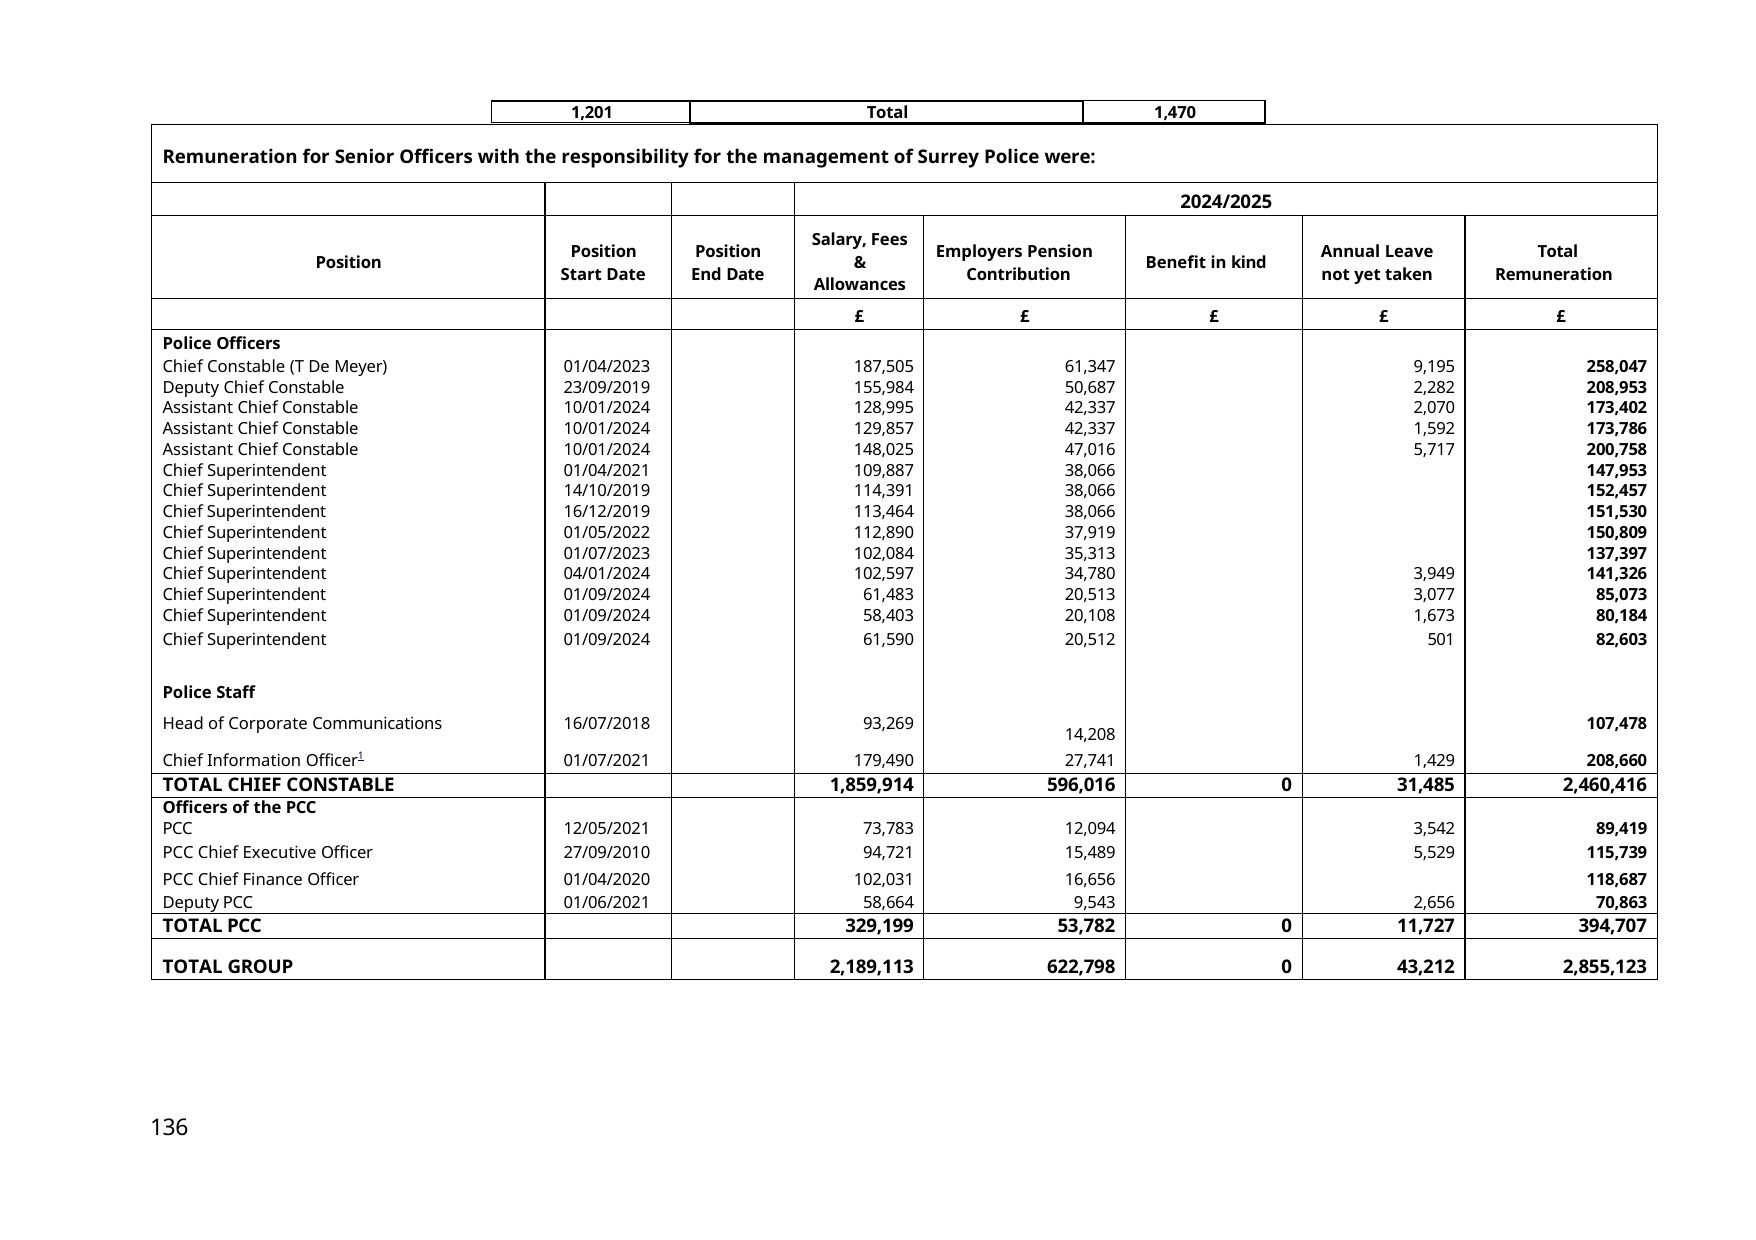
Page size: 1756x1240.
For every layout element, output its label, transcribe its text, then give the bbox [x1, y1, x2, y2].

table_cell [546, 774, 671, 797]
table_cell [672, 299, 794, 329]
table_cell 10/01/2024 [546, 439, 671, 460]
table_cell Chief Information Officer1 [152, 745, 544, 773]
table_cell [1303, 522, 1464, 543]
table_cell 129,857 [795, 419, 923, 439]
table_cell [1126, 798, 1302, 913]
table_header Remuneration for Senior Officers with the responsibility for the management of Surrey Police were: [152, 125, 1657, 182]
table_cell 0 [1126, 774, 1302, 797]
table_cell [795, 798, 923, 818]
table_cell 148,025 [795, 439, 923, 460]
table_cell 01/05/2022 [546, 522, 671, 543]
table_cell [1303, 706, 1464, 745]
table_cell Benefit in kind [1126, 216, 1302, 297]
table_cell £ [1126, 299, 1302, 329]
table_cell [672, 183, 794, 214]
table_cell [152, 299, 544, 329]
table_cell 114,391 [795, 481, 923, 502]
table_cell 137,397 [1466, 543, 1657, 564]
table_cell 173,786 [1466, 419, 1657, 439]
table_cell 38,066 [924, 502, 1125, 522]
table_cell 173,402 [1466, 398, 1657, 419]
table_cell 0 [1126, 914, 1302, 937]
table_cell [924, 663, 1125, 706]
table_cell [1303, 863, 1464, 890]
table_cell 2,460,416 [1466, 774, 1657, 797]
table_cell 118,687 [1466, 863, 1657, 890]
table_cell [924, 798, 1125, 818]
table_cell [1303, 663, 1464, 706]
table_cell 31,485 [1303, 774, 1464, 797]
table_cell Position [152, 216, 544, 297]
table_cell [795, 330, 923, 355]
table_cell Chief Superintendent [152, 502, 544, 522]
table_cell 01/06/2021 [546, 890, 671, 913]
table_cell 10/01/2024 [546, 419, 671, 439]
table_cell Employers Pension Contribution [924, 216, 1125, 297]
table_cell 208,953 [1466, 377, 1657, 398]
table_cell 2,656 [1303, 890, 1464, 913]
table_cell 01/04/2021 [546, 460, 671, 481]
table_cell 501 [1303, 626, 1464, 663]
table_cell 42,337 [924, 419, 1125, 439]
table_cell Total [691, 102, 1082, 122]
table_cell 102,031 [795, 863, 923, 890]
table_cell 47,016 [924, 439, 1125, 460]
table_cell 5,529 [1303, 839, 1464, 863]
table_cell TOTAL PCC [152, 914, 544, 937]
table_cell 16/07/2018 [546, 706, 671, 745]
table_cell 115,739 [1466, 839, 1657, 863]
table_cell 61,483 [795, 585, 923, 605]
table_cell TOTAL CHIEF CONSTABLE [152, 774, 544, 797]
table_cell 94,721 [795, 839, 923, 863]
table_cell 93,269 [795, 706, 923, 745]
table_cell 200,758 [1466, 439, 1657, 460]
table_cell Assistant Chief Constable [152, 398, 544, 419]
table_cell Chief Superintendent [152, 522, 544, 543]
table_cell PCC Chief Executive Officer [152, 839, 544, 863]
table_cell 152,457 [1466, 481, 1657, 502]
table_cell 1,859,914 [795, 774, 923, 797]
table_cell 150,809 [1466, 522, 1657, 543]
table_cell Total Remuneration [1466, 216, 1657, 297]
table_cell 20,108 [924, 605, 1125, 626]
table_cell 14/10/2019 [546, 481, 671, 502]
table_cell 70,863 [1466, 890, 1657, 913]
table_cell Officers of the PCC [152, 798, 544, 818]
table_cell 329,199 [795, 914, 923, 937]
table_cell [546, 183, 671, 214]
table_cell 1,201 [492, 102, 689, 122]
table_cell 155,984 [795, 377, 923, 398]
table_cell 01/07/2021 [546, 745, 671, 773]
table_cell 35,313 [924, 543, 1125, 564]
table_cell 85,073 [1466, 585, 1657, 605]
table_cell [1303, 502, 1464, 522]
table_cell 147,953 [1466, 460, 1657, 481]
table_cell 0 [1126, 939, 1302, 979]
table_cell Assistant Chief Constable [152, 439, 544, 460]
table_cell 43,212 [1303, 939, 1464, 979]
table_cell 16/12/2019 [546, 502, 671, 522]
table_cell Chief Superintendent [152, 460, 544, 481]
table_cell [795, 663, 923, 706]
table_cell 89,419 [1466, 819, 1657, 839]
table_cell [546, 914, 671, 937]
table_cell 38,066 [924, 481, 1125, 502]
table_cell 2,070 [1303, 398, 1464, 419]
table_cell 53,782 [924, 914, 1125, 937]
table_cell 3,949 [1303, 564, 1464, 584]
table_cell Annual Leave not yet taken [1303, 216, 1464, 297]
table_cell [672, 798, 794, 913]
table_cell Police Officers [152, 330, 544, 355]
table_cell [1303, 460, 1464, 481]
table_cell 58,664 [795, 890, 923, 913]
table_cell 3,077 [1303, 585, 1464, 605]
table_cell 1,673 [1303, 605, 1464, 626]
table_cell 394,707 [1466, 914, 1657, 937]
table_cell 27/09/2010 [546, 839, 671, 863]
table_cell 01/04/2020 [546, 863, 671, 890]
table_cell 9,195 [1303, 355, 1464, 377]
table_cell £ [795, 299, 923, 329]
table_cell Chief Superintendent [152, 481, 544, 502]
table_cell £ [1303, 299, 1464, 329]
table_cell 151,530 [1466, 502, 1657, 522]
table_cell [1466, 663, 1657, 706]
table_cell Chief Superintendent [152, 605, 544, 626]
table_cell 1,429 [1303, 745, 1464, 773]
table_cell [1303, 330, 1464, 355]
table_cell PCC [152, 819, 544, 839]
table_cell Deputy Chief Constable [152, 377, 544, 398]
table_cell 34,780 [924, 564, 1125, 584]
table_cell 109,887 [795, 460, 923, 481]
table_cell 1,592 [1303, 419, 1464, 439]
table_cell Police Staff [152, 663, 544, 706]
table_cell [1303, 543, 1464, 564]
table_cell 01/07/2023 [546, 543, 671, 564]
table_cell [1126, 330, 1302, 773]
table_cell Assistant Chief Constable [152, 419, 544, 439]
table_cell Chief Superintendent [152, 626, 544, 663]
table_cell Chief Superintendent [152, 564, 544, 584]
table_cell 112,890 [795, 522, 923, 543]
table_cell 42,337 [924, 398, 1125, 419]
table_cell [546, 798, 671, 818]
table_cell 2024/2025 [795, 183, 1657, 214]
table_cell [546, 330, 671, 355]
table_cell [672, 939, 794, 979]
table_cell Deputy PCC [152, 890, 544, 913]
table_cell Position Start Date [546, 216, 671, 297]
table_cell 73,783 [795, 819, 923, 839]
table_cell 61,347 [924, 355, 1125, 377]
table_cell 2,855,123 [1466, 939, 1657, 979]
table_cell [672, 914, 794, 937]
table_cell 2,282 [1303, 377, 1464, 398]
table_cell 1,470 [1084, 101, 1264, 122]
table_cell 16,656 [924, 863, 1125, 890]
table_cell TOTAL GROUP [152, 939, 544, 979]
table_cell 01/09/2024 [546, 605, 671, 626]
table_cell 208,660 [1466, 745, 1657, 773]
table_cell 3,542 [1303, 819, 1464, 839]
table_cell 11,727 [1303, 914, 1464, 937]
table_cell Position End Date [672, 216, 794, 297]
table_cell 128,995 [795, 398, 923, 419]
table_cell 15,489 [924, 839, 1125, 863]
table_cell 179,490 [795, 745, 923, 773]
table_cell 20,513 [924, 585, 1125, 605]
table_cell [1466, 798, 1657, 818]
table_cell 5,717 [1303, 439, 1464, 460]
table_cell PCC Chief Finance Officer [152, 863, 544, 890]
table_cell [546, 299, 671, 329]
table_cell 01/09/2024 [546, 585, 671, 605]
table_cell [924, 330, 1125, 355]
table_cell 102,084 [795, 543, 923, 564]
table_cell 2,189,113 [795, 939, 923, 979]
table_cell 01/04/2023 [546, 355, 671, 377]
table_cell 37,919 [924, 522, 1125, 543]
table_cell 14,208 [924, 706, 1125, 745]
table_cell [546, 663, 671, 706]
table_cell 50,687 [924, 377, 1125, 398]
table_cell 12,094 [924, 819, 1125, 839]
table_cell [672, 330, 794, 773]
table_cell 27,741 [924, 745, 1125, 773]
table_cell 596,016 [924, 774, 1125, 797]
table_cell 12/05/2021 [546, 819, 671, 839]
table_cell [1303, 798, 1464, 818]
table_cell Chief Superintendent [152, 543, 544, 564]
table_cell 187,505 [795, 355, 923, 377]
table_cell 622,798 [924, 939, 1125, 979]
table_cell Salary, Fees & Allowances [795, 216, 923, 297]
table_cell 20,512 [924, 626, 1125, 663]
table_cell 23/09/2019 [546, 377, 671, 398]
table_cell 258,047 [1466, 355, 1657, 377]
table_cell 141,326 [1466, 564, 1657, 584]
table_cell £ [1466, 299, 1657, 329]
table_cell [152, 183, 544, 214]
table_cell 10/01/2024 [546, 398, 671, 419]
table_cell 58,403 [795, 605, 923, 626]
table_cell 113,464 [795, 502, 923, 522]
table_cell Chief Constable (T De Meyer) [152, 355, 544, 377]
table_cell Head of Corporate Communications [152, 706, 544, 745]
table_cell 01/09/2024 [546, 626, 671, 663]
table_cell 82,603 [1466, 626, 1657, 663]
table_cell 61,590 [795, 626, 923, 663]
table_cell 107,478 [1466, 706, 1657, 745]
table_cell Chief Superintendent [152, 585, 544, 605]
table_cell £ [924, 299, 1125, 329]
table_cell 38,066 [924, 460, 1125, 481]
table_cell 9,543 [924, 890, 1125, 913]
table_cell [1466, 330, 1657, 355]
table_cell [546, 939, 671, 979]
table_cell 80,184 [1466, 605, 1657, 626]
table_cell [672, 774, 794, 797]
table_cell 102,597 [795, 564, 923, 584]
table_cell 04/01/2024 [546, 564, 671, 584]
table_cell [1303, 481, 1464, 502]
